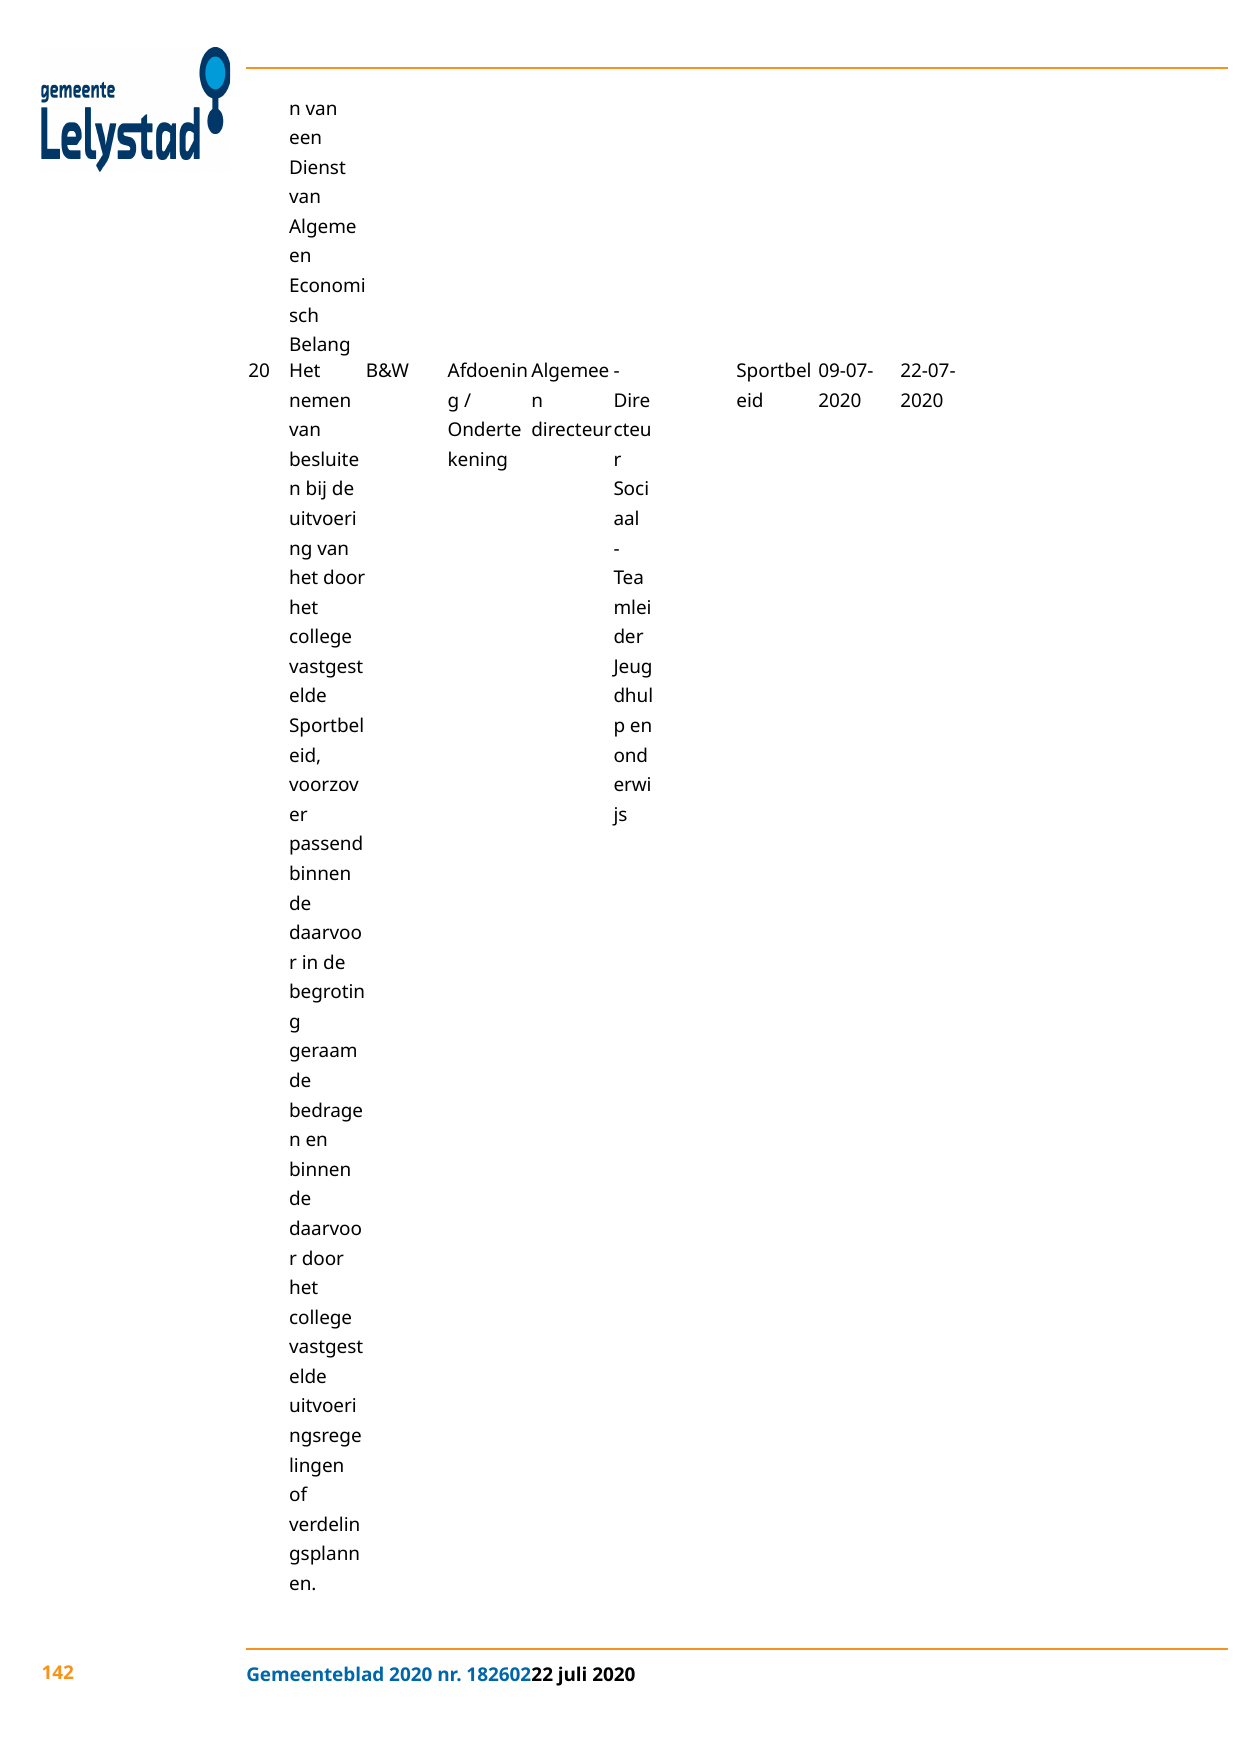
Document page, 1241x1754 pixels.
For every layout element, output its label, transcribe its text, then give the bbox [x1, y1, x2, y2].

table_cell [982, 95, 1110, 357]
table_cell [654, 357, 736, 1596]
table_cell - Directeur Sociaal - Teamleider Jeugdhulp en onderwijs [613, 357, 654, 1596]
table_cell Het nemen van besluiten bij de uitvoering van het door het college vastgestelde Sportbeleid, voorzover passend binnen de daarvoor in de begroting geraamde bedragen en binnen de daarvoor door het college vastgestelde uitvoeringsregelingen of verdelingsplannen. [289, 357, 366, 1596]
table_cell Sportbeleid [736, 357, 818, 1596]
table_cell B&W [366, 357, 447, 1596]
table_cell [613, 95, 654, 357]
table_cell 20 [248, 357, 289, 1596]
table_cell 09-07-2020 [818, 357, 900, 1596]
table_cell n van een Dienst van Algemeen Economisch Belang [289, 95, 366, 357]
table_cell [818, 95, 900, 357]
table_cell [531, 95, 613, 357]
picture [41, 47, 231, 172]
table_cell [448, 95, 531, 357]
table_cell Afdoening / Ondertekening [448, 357, 531, 1596]
table_cell [736, 95, 818, 357]
table_cell [366, 95, 447, 357]
table_cell [248, 95, 289, 357]
table_cell Algemeen directeur [531, 357, 613, 1596]
table_cell [654, 95, 736, 357]
table_cell [982, 357, 1110, 1596]
table_cell 22-07-2020 [900, 357, 982, 1596]
table_cell [900, 95, 982, 357]
